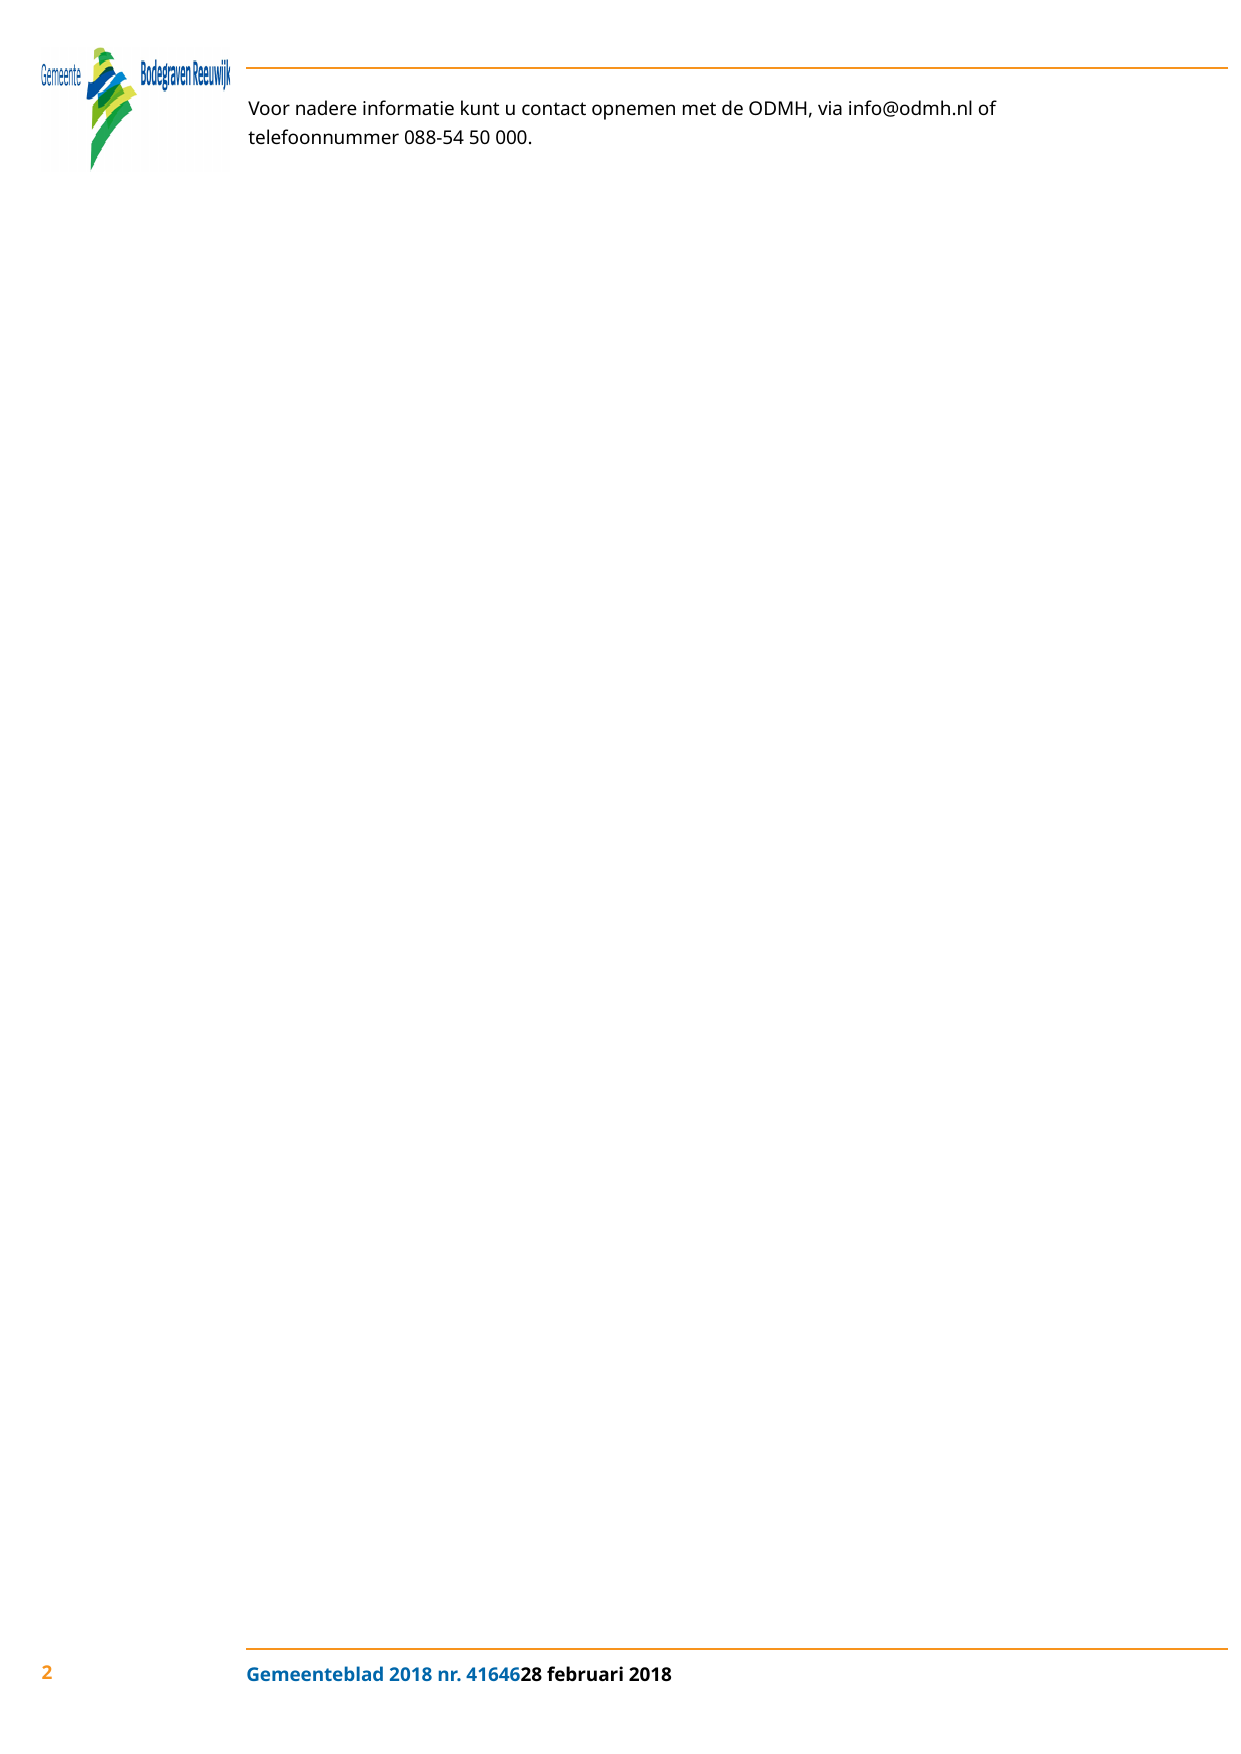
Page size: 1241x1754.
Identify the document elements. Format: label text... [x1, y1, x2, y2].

picture [41, 47, 231, 172]
text Voor nadere informatie kunt u contact opnemen met de ODMH, via info@odmh.nl of telefoonnummer 088-54 50 000. [248, 95, 1152, 150]
